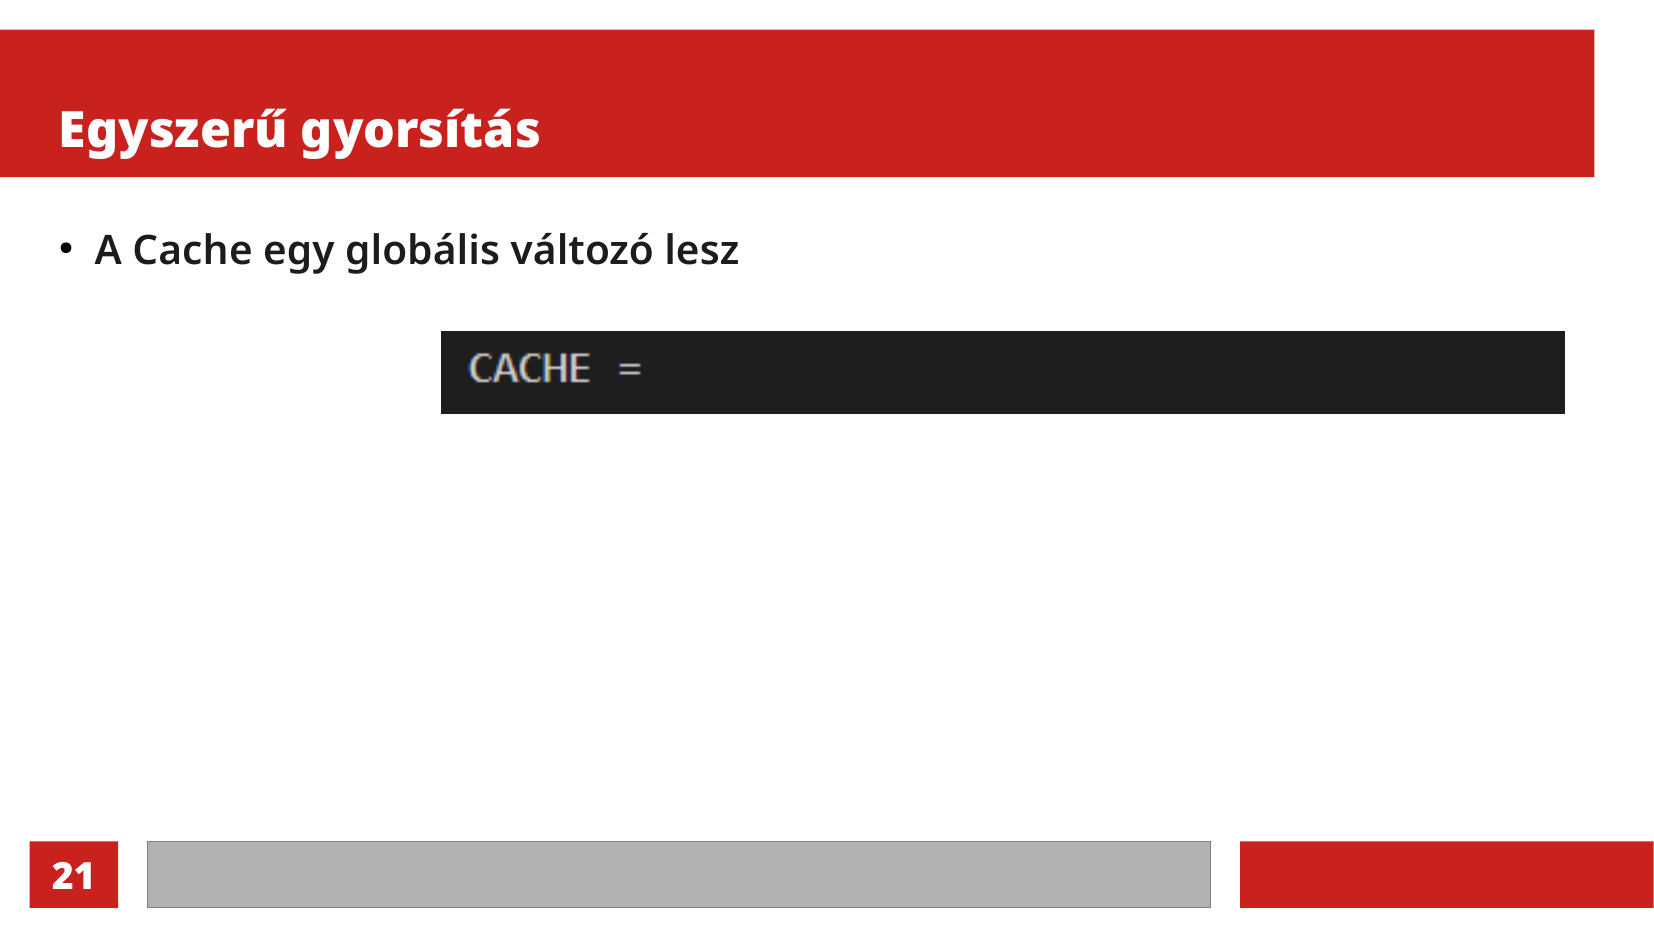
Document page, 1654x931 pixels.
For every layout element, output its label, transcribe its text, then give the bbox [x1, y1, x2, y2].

picture [441, 331, 1565, 414]
list A Cache egy globális változó lesz [59, 221, 1565, 768]
title Egyszerű gyorsítás [59, 44, 1595, 163]
